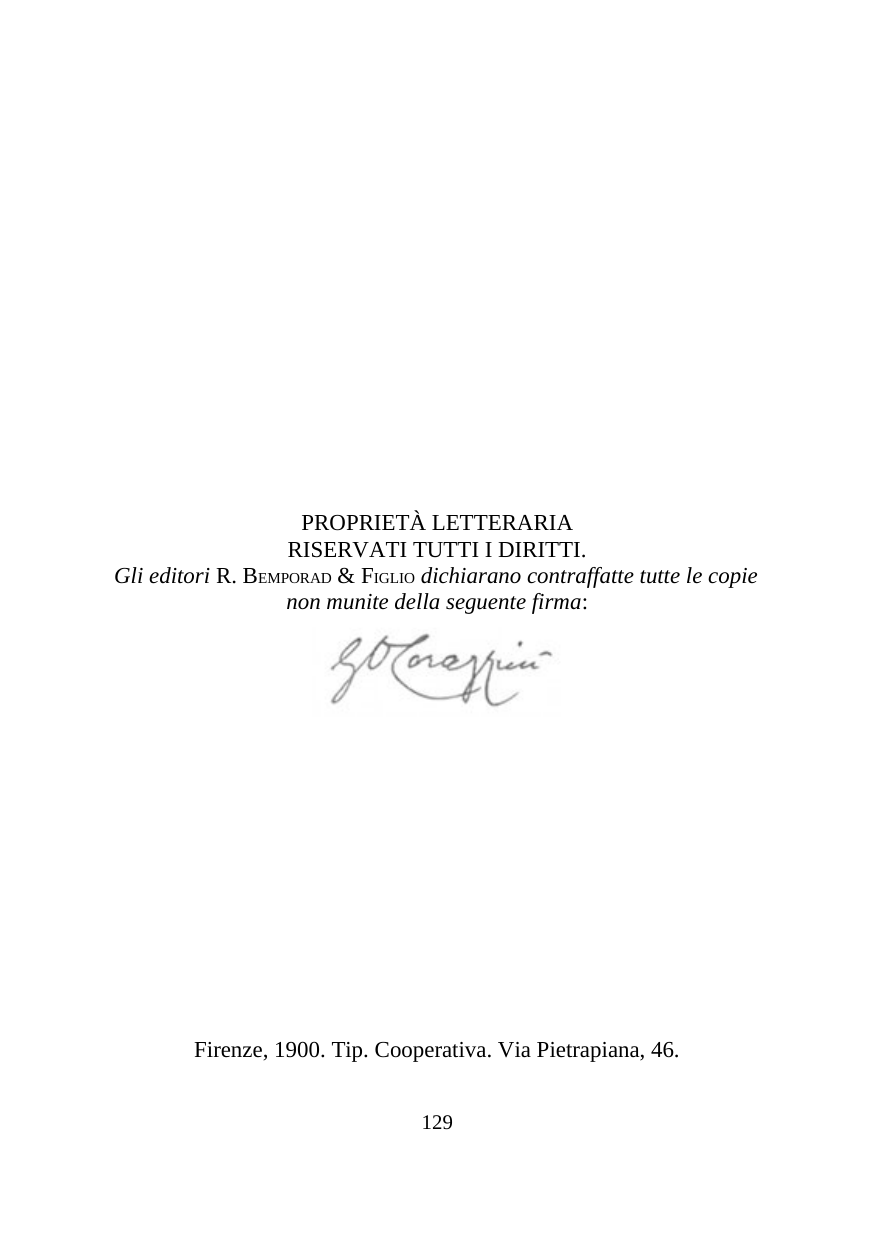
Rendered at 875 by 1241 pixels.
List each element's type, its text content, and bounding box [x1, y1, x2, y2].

text RISERVATI TUTTI I DIRITTI. [106, 536, 768, 562]
text Gli editori R. Bemporad & Figlio dichiarano contraffatte tutte le copie non munite della seguente firma: [106, 562, 768, 615]
text PROPRIETÀ LETTERARIA [106, 509, 768, 536]
picture [305, 616, 569, 718]
text Firenze, 1900. Tip. Cooperativa. Via Pietrapiana, 46. [106, 1036, 768, 1062]
